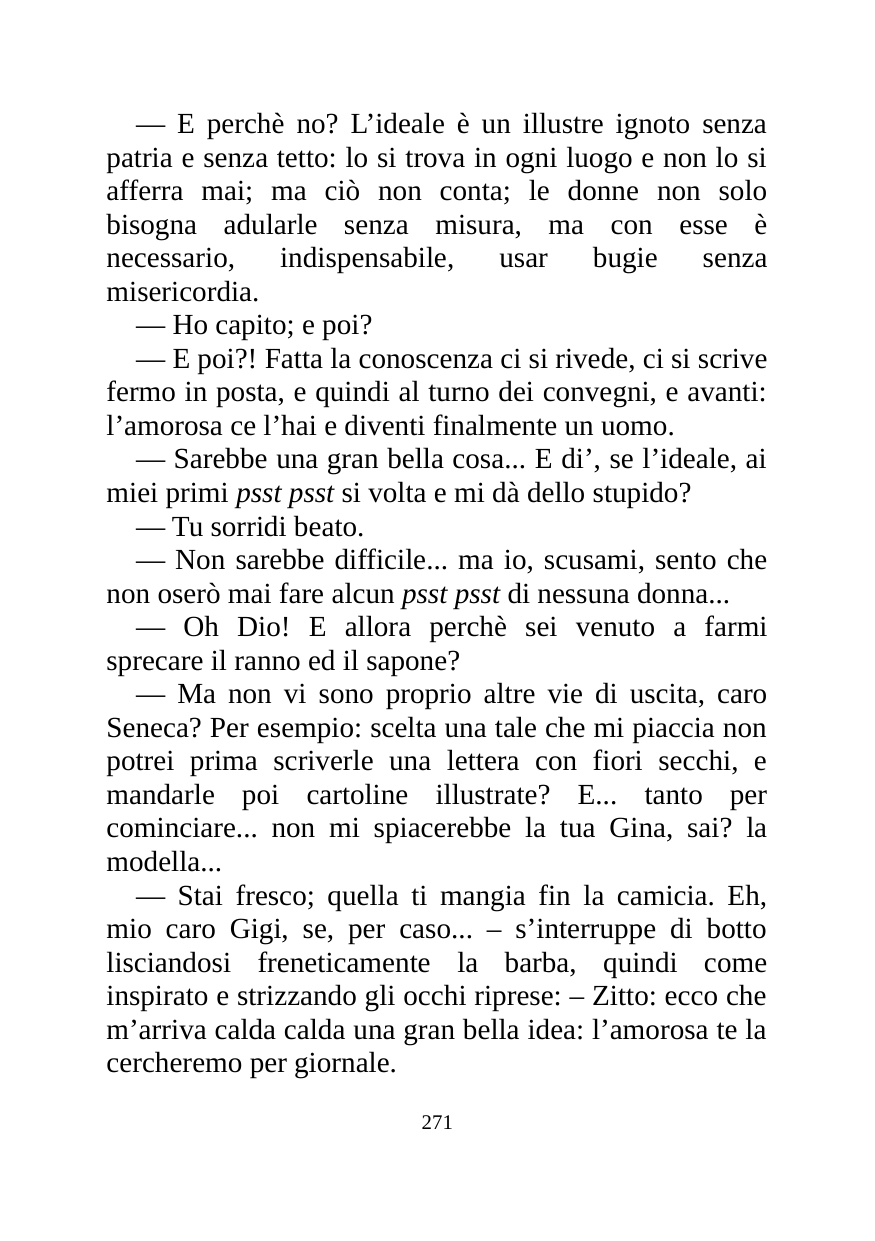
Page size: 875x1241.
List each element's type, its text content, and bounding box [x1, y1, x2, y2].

text — E perchè no? L’ideale è un illustre ignoto senza patria e senza tetto: lo si trova in ogni luogo e non lo si afferra mai; ma ciò non conta; le donne non solo bisogna adularle senza misura, ma con esse è necessario, indispensabile, usar bugie senza misericordia. [106, 106, 768, 307]
text — Non sarebbe difficile... ma io, scusami, sento che non oserò mai fare alcun psst psst di nessuna donna... [106, 542, 768, 609]
text — Ma non vi sono proprio altre vie di uscita, caro Seneca? Per esempio: scelta una tale che mi piaccia non potrei prima scriverle una lettera con fiori secchi, e mandarle poi cartoline illustrate? E... tanto per cominciare... non mi spiacerebbe la tua Gina, sai? la modella... [106, 676, 768, 878]
text — E poi?! Fatta la conoscenza ci si rivede, ci si scrive fermo in posta, e quindi al turno dei convegni, e avanti: l’amorosa ce l’hai e diventi finalmente un uomo. [106, 341, 768, 442]
text — Stai fresco; quella ti mangia fin la camicia. Eh, mio caro Gigi, se, per caso... – s’interruppe di botto lisciandosi freneticamente la barba, quindi come inspirato e strizzando gli occhi riprese: – Zitto: ecco che m’arriva calda calda una gran bella idea: l’amorosa te la cercheremo per giornale. [106, 878, 768, 1079]
text — Ho capito; e poi? [106, 307, 768, 341]
text — Tu sorridi beato. [106, 509, 768, 542]
text — Oh Dio! E allora perchè sei venuto a farmi sprecare il ranno ed il sapone? [106, 609, 768, 676]
text — Sarebbe una gran bella cosa... E di’, se l’ideale, ai miei primi psst psst si volta e mi dà dello stupido? [106, 442, 768, 509]
